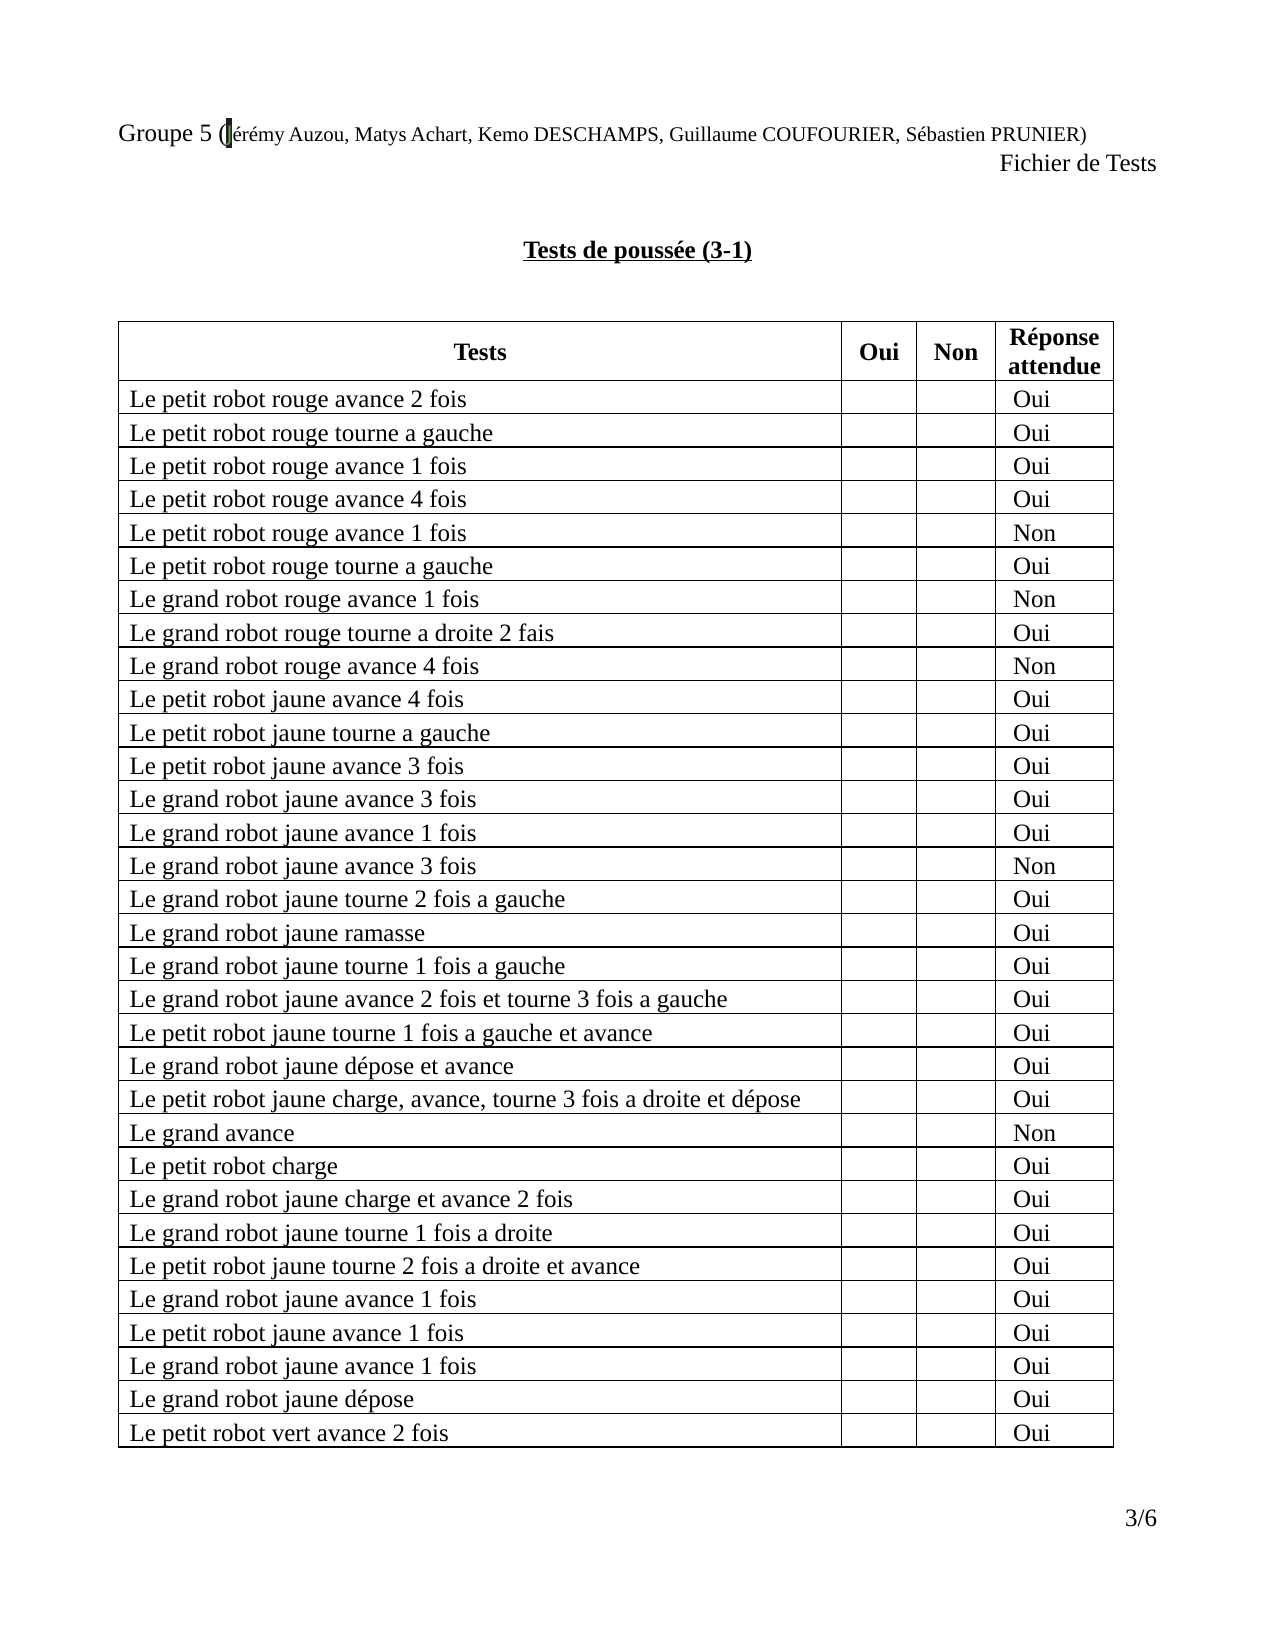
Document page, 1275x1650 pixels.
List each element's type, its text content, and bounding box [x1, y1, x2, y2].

table_cell [842, 414, 916, 446]
table_cell [917, 581, 995, 613]
table_cell [842, 981, 916, 1013]
table_cell [842, 1414, 916, 1446]
table_cell [842, 1014, 916, 1046]
table_cell [842, 1181, 916, 1213]
table_cell Non [996, 1114, 1113, 1146]
table_cell [917, 1214, 995, 1246]
table_cell [917, 1081, 995, 1113]
table_cell Le grand robot jaune dépose et avance [119, 1048, 841, 1080]
table_cell Le grand robot rouge avance 4 fois [119, 648, 841, 680]
table_cell Le petit robot jaune avance 3 fois [119, 748, 841, 780]
table_cell Le petit robot jaune tourne a gauche [119, 714, 841, 746]
table_cell Oui [996, 481, 1113, 513]
table_cell Oui [996, 948, 1113, 980]
table_cell [842, 1114, 916, 1146]
text Tests de poussée (3-1) [118, 235, 1157, 264]
table_cell [917, 748, 995, 780]
table_cell [842, 648, 916, 680]
table_cell Le grand robot jaune ramasse [119, 914, 841, 946]
table_cell [842, 1148, 916, 1180]
table_cell [917, 1148, 995, 1180]
table_cell Non [996, 581, 1113, 613]
table_cell [917, 1414, 995, 1446]
table_cell [842, 848, 916, 880]
table_cell [842, 681, 916, 713]
table_cell Oui [996, 1281, 1113, 1313]
table_cell Oui [996, 1414, 1113, 1446]
table_cell [842, 514, 916, 546]
table_cell [842, 748, 916, 780]
table_cell Non [996, 514, 1113, 546]
table_cell [842, 1081, 916, 1113]
table_cell [842, 1248, 916, 1280]
table_cell Oui [996, 1348, 1113, 1380]
table_cell Le grand robot jaune charge et avance 2 fois [119, 1181, 841, 1213]
table_cell Oui [996, 448, 1113, 480]
table_cell Oui [996, 714, 1113, 746]
table_cell [842, 1048, 916, 1080]
table_cell Le petit robot jaune tourne 1 fois a gauche et avance [119, 1014, 841, 1046]
table_cell Le petit robot jaune avance 1 fois [119, 1314, 841, 1346]
table_cell [917, 814, 995, 846]
table_cell Le grand robot jaune tourne 1 fois a gauche [119, 948, 841, 980]
table_header Non [917, 322, 995, 380]
table_cell Oui [996, 981, 1113, 1013]
table_cell [842, 781, 916, 813]
table_cell Oui [996, 1148, 1113, 1180]
table_cell [842, 548, 916, 580]
table_cell Le grand robot jaune avance 1 fois [119, 814, 841, 846]
table_cell [917, 614, 995, 646]
table_cell Le grand robot rouge avance 1 fois [119, 581, 841, 613]
table_cell Oui [996, 748, 1113, 780]
table_cell Le petit robot rouge avance 1 fois [119, 514, 841, 546]
table_cell [917, 448, 995, 480]
table_header Réponse attendue [996, 322, 1113, 380]
table_cell [917, 1048, 995, 1080]
table_cell Le grand robot jaune tourne 2 fois a gauche [119, 881, 841, 913]
table_cell [917, 981, 995, 1013]
table_cell Le grand robot jaune dépose [119, 1381, 841, 1413]
table_cell [842, 914, 916, 946]
table_cell [842, 1381, 916, 1413]
table_cell Oui [996, 414, 1113, 446]
table_cell Le grand robot jaune avance 1 fois [119, 1281, 841, 1313]
table_cell [842, 814, 916, 846]
table_cell [917, 948, 995, 980]
table_cell Oui [996, 1048, 1113, 1080]
table_cell Le grand robot jaune tourne 1 fois a droite [119, 1214, 841, 1246]
table_cell [917, 514, 995, 546]
table_cell [917, 414, 995, 446]
table_cell [842, 448, 916, 480]
table_cell [917, 1014, 995, 1046]
table_cell Le petit robot charge [119, 1148, 841, 1180]
table_cell [917, 914, 995, 946]
table_cell Oui [996, 381, 1113, 413]
table_cell Le grand robot jaune avance 2 fois et tourne 3 fois a gauche [119, 981, 841, 1013]
table_cell Oui [996, 1214, 1113, 1246]
table_cell [842, 481, 916, 513]
table_cell Oui [996, 881, 1113, 913]
table_cell Le petit robot rouge tourne a gauche [119, 414, 841, 446]
table_cell [917, 1381, 995, 1413]
table_cell [917, 848, 995, 880]
table_cell [842, 614, 916, 646]
table_cell [842, 1314, 916, 1346]
table_cell Non [996, 848, 1113, 880]
table_cell Le petit robot rouge avance 2 fois [119, 381, 841, 413]
table_cell Oui [996, 1081, 1113, 1113]
table_cell [917, 481, 995, 513]
table_cell Le petit robot rouge avance 1 fois [119, 448, 841, 480]
table_cell [842, 948, 916, 980]
table_cell [917, 714, 995, 746]
table_cell Oui [996, 1181, 1113, 1213]
table_cell Le petit robot jaune charge, avance, tourne 3 fois a droite et dépose [119, 1081, 841, 1113]
table_cell [842, 1281, 916, 1313]
table_cell Le petit robot vert avance 2 fois [119, 1414, 841, 1446]
table_cell [842, 714, 916, 746]
table_cell [917, 648, 995, 680]
table_cell Non [996, 648, 1113, 680]
table_cell Oui [996, 1314, 1113, 1346]
table_cell [917, 381, 995, 413]
table_cell Le grand robot jaune avance 3 fois [119, 781, 841, 813]
table_cell Oui [996, 1248, 1113, 1280]
table_cell [842, 1214, 916, 1246]
table_cell [917, 681, 995, 713]
table_cell Le grand robot jaune avance 3 fois [119, 848, 841, 880]
table_cell Oui [996, 1014, 1113, 1046]
table_cell [917, 1114, 995, 1146]
table_cell Le grand avance [119, 1114, 841, 1146]
table_cell Le petit robot jaune tourne 2 fois a droite et avance [119, 1248, 841, 1280]
table_cell [917, 1281, 995, 1313]
table_header Tests [119, 322, 841, 380]
table_cell [917, 781, 995, 813]
table_cell [842, 1348, 916, 1380]
table_cell Oui [996, 814, 1113, 846]
table_cell Oui [996, 614, 1113, 646]
table_cell [917, 1248, 995, 1280]
table_cell [842, 381, 916, 413]
table_cell Le petit robot rouge avance 4 fois [119, 481, 841, 513]
table_cell [917, 1348, 995, 1380]
table_cell Oui [996, 914, 1113, 946]
table_cell Le grand robot rouge tourne a droite 2 fais [119, 614, 841, 646]
table_cell Le petit robot jaune avance 4 fois [119, 681, 841, 713]
table_cell Oui [996, 781, 1113, 813]
table_cell [842, 881, 916, 913]
table_cell Oui [996, 1381, 1113, 1413]
table_cell [917, 1314, 995, 1346]
table_cell [917, 881, 995, 913]
table_cell [842, 581, 916, 613]
table_cell Le grand robot jaune avance 1 fois [119, 1348, 841, 1380]
table_cell [917, 1181, 995, 1213]
table_cell Oui [996, 548, 1113, 580]
table_cell [917, 548, 995, 580]
table_cell Le petit robot rouge tourne a gauche [119, 548, 841, 580]
table_header Oui [842, 322, 916, 380]
table_cell Oui [996, 681, 1113, 713]
